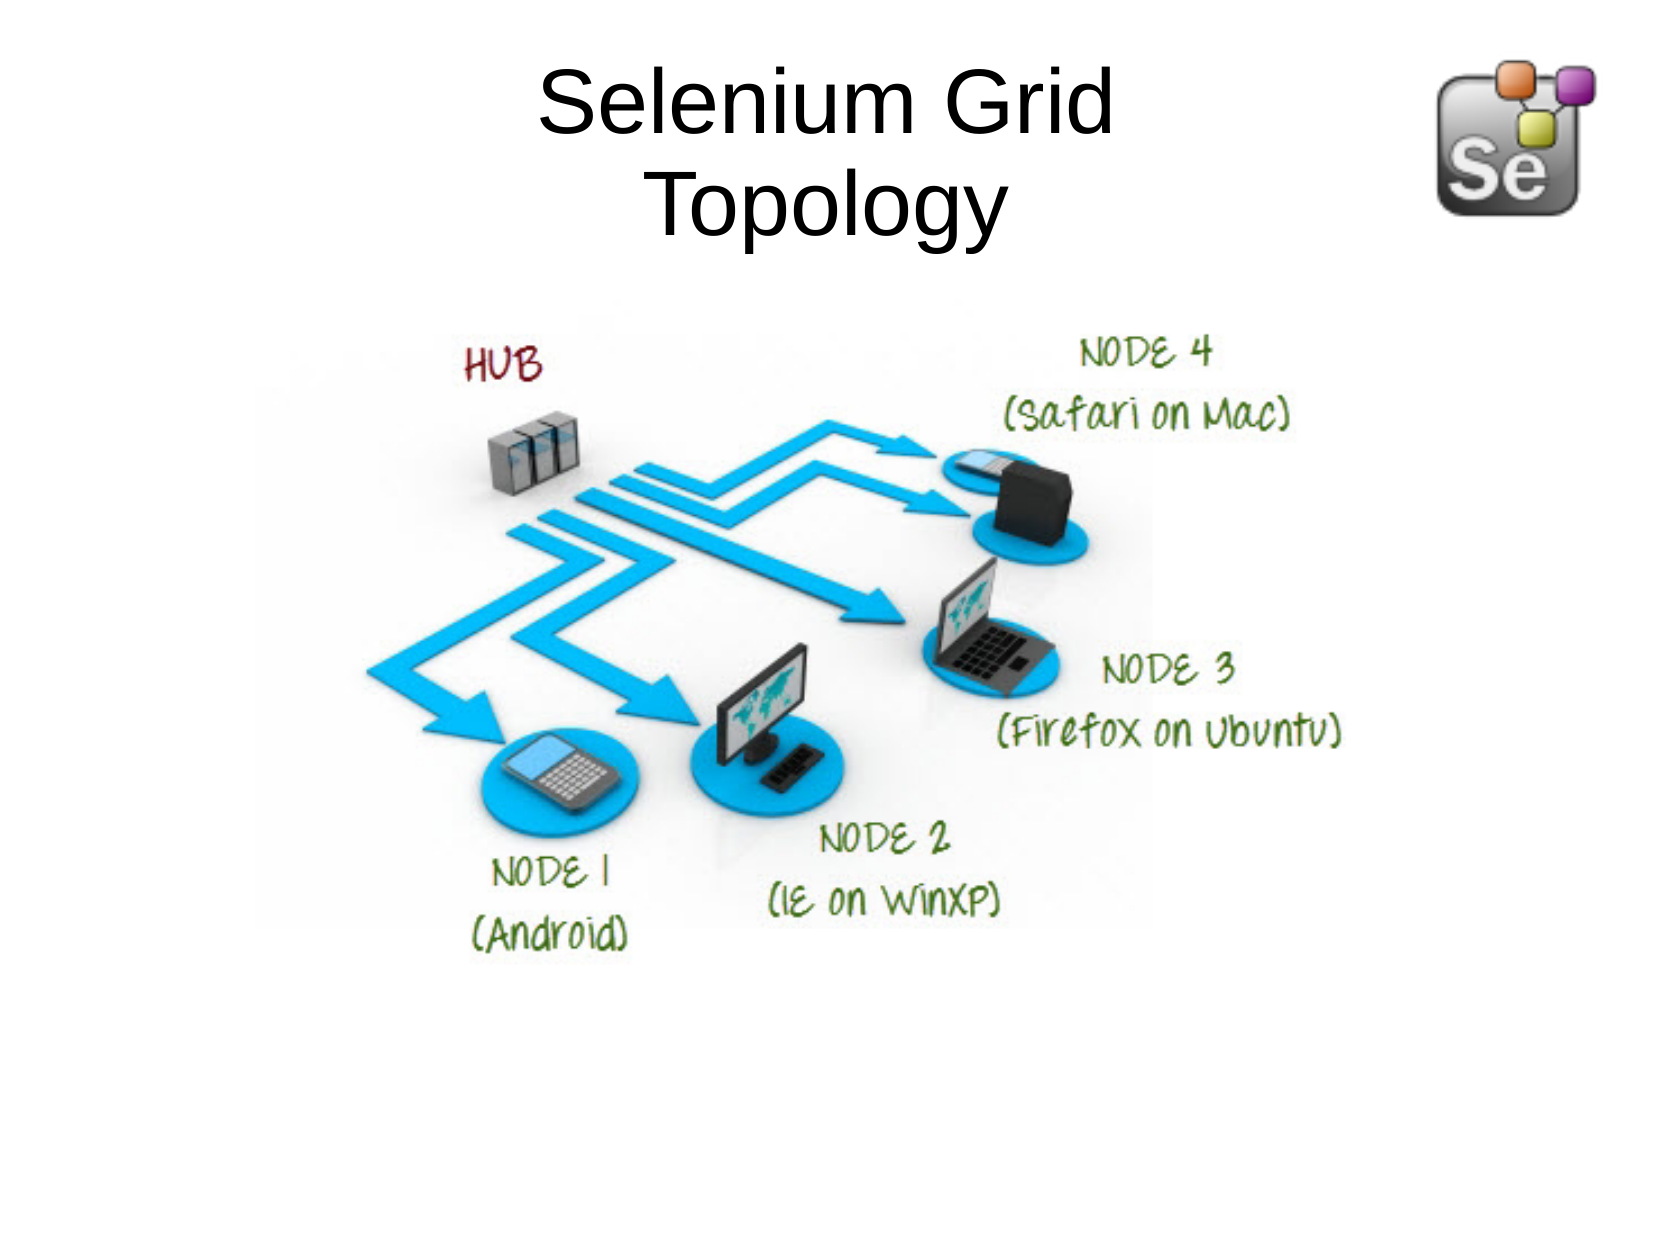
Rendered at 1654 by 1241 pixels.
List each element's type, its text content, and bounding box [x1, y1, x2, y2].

title Selenium Grid Topology [82, 49, 1571, 257]
picture [255, 299, 1346, 992]
picture [1430, 50, 1606, 226]
